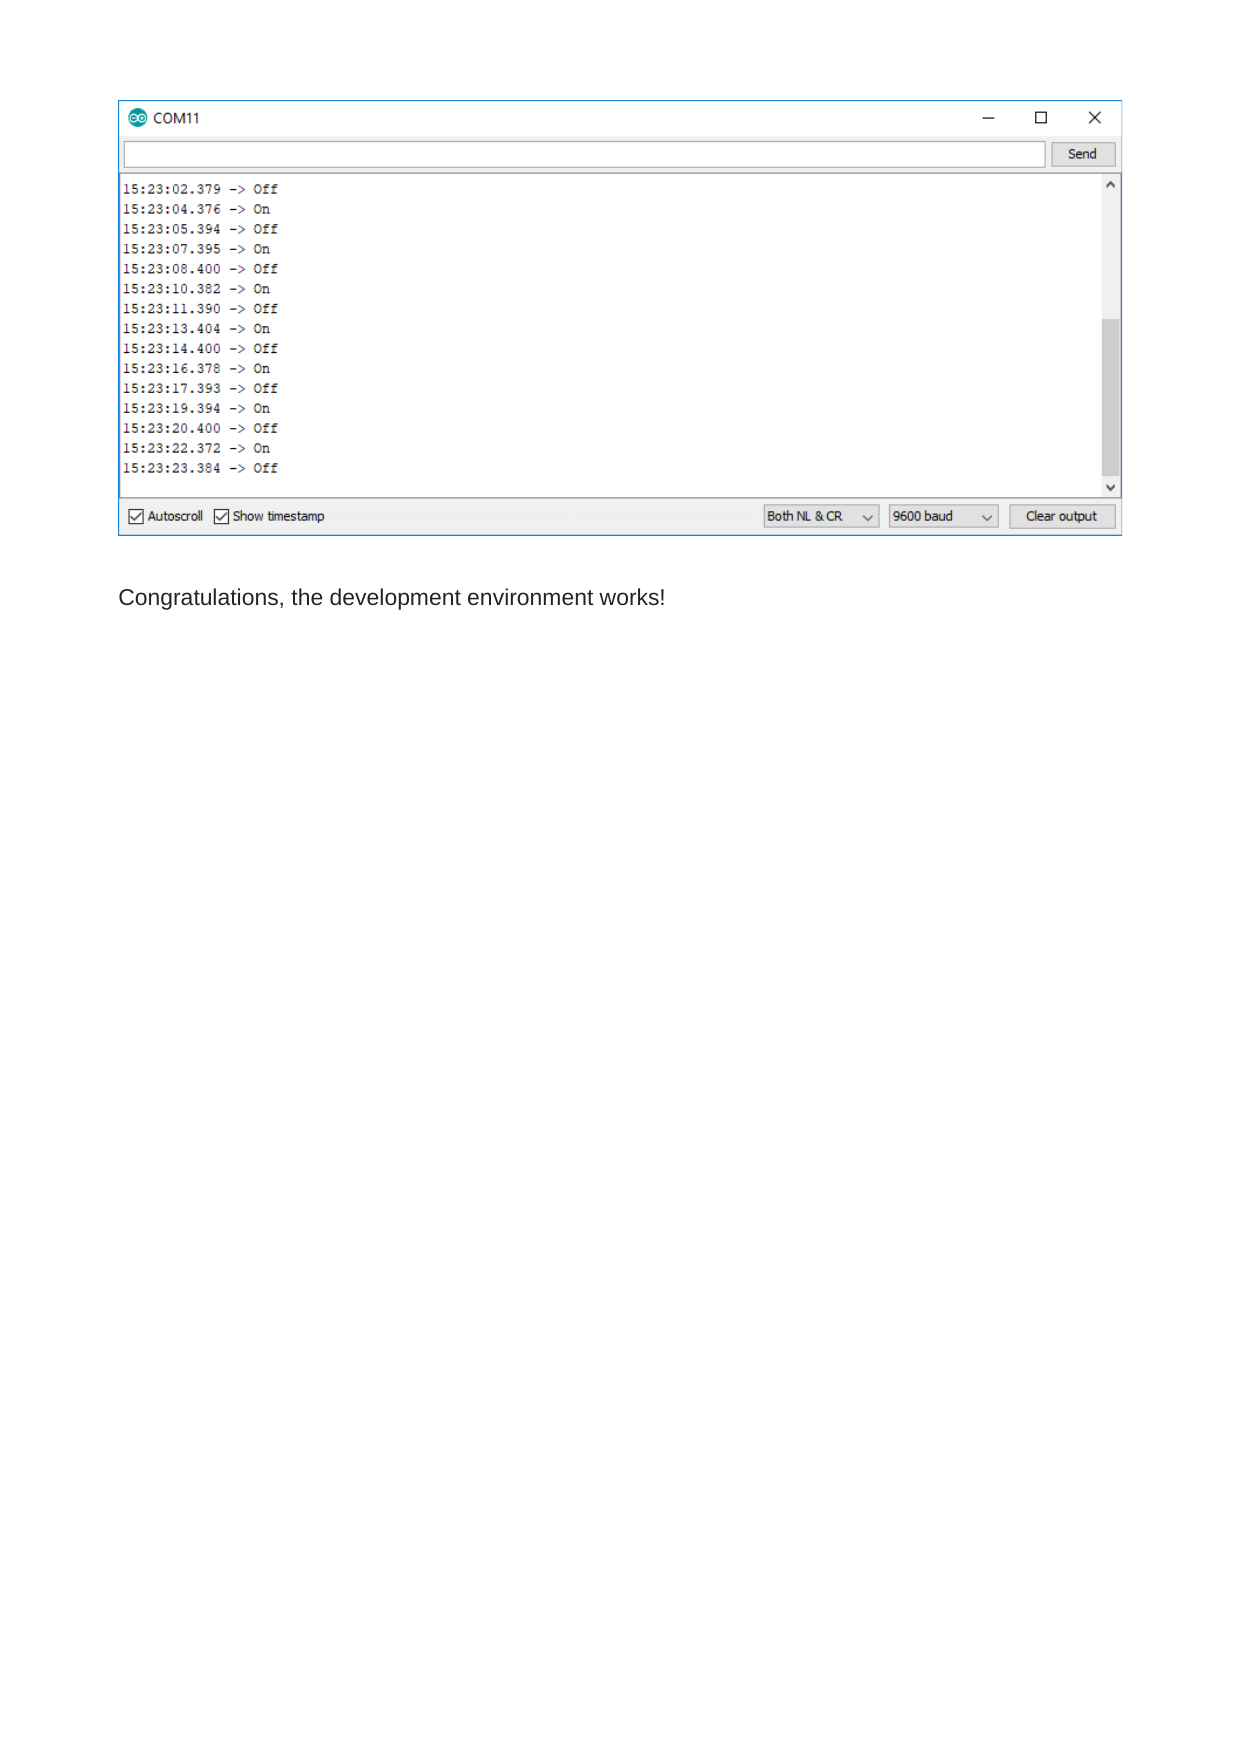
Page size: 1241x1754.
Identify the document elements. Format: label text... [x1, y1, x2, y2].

text Congratulations, the development environment works! [118, 584, 1122, 610]
picture [118, 100, 1123, 536]
